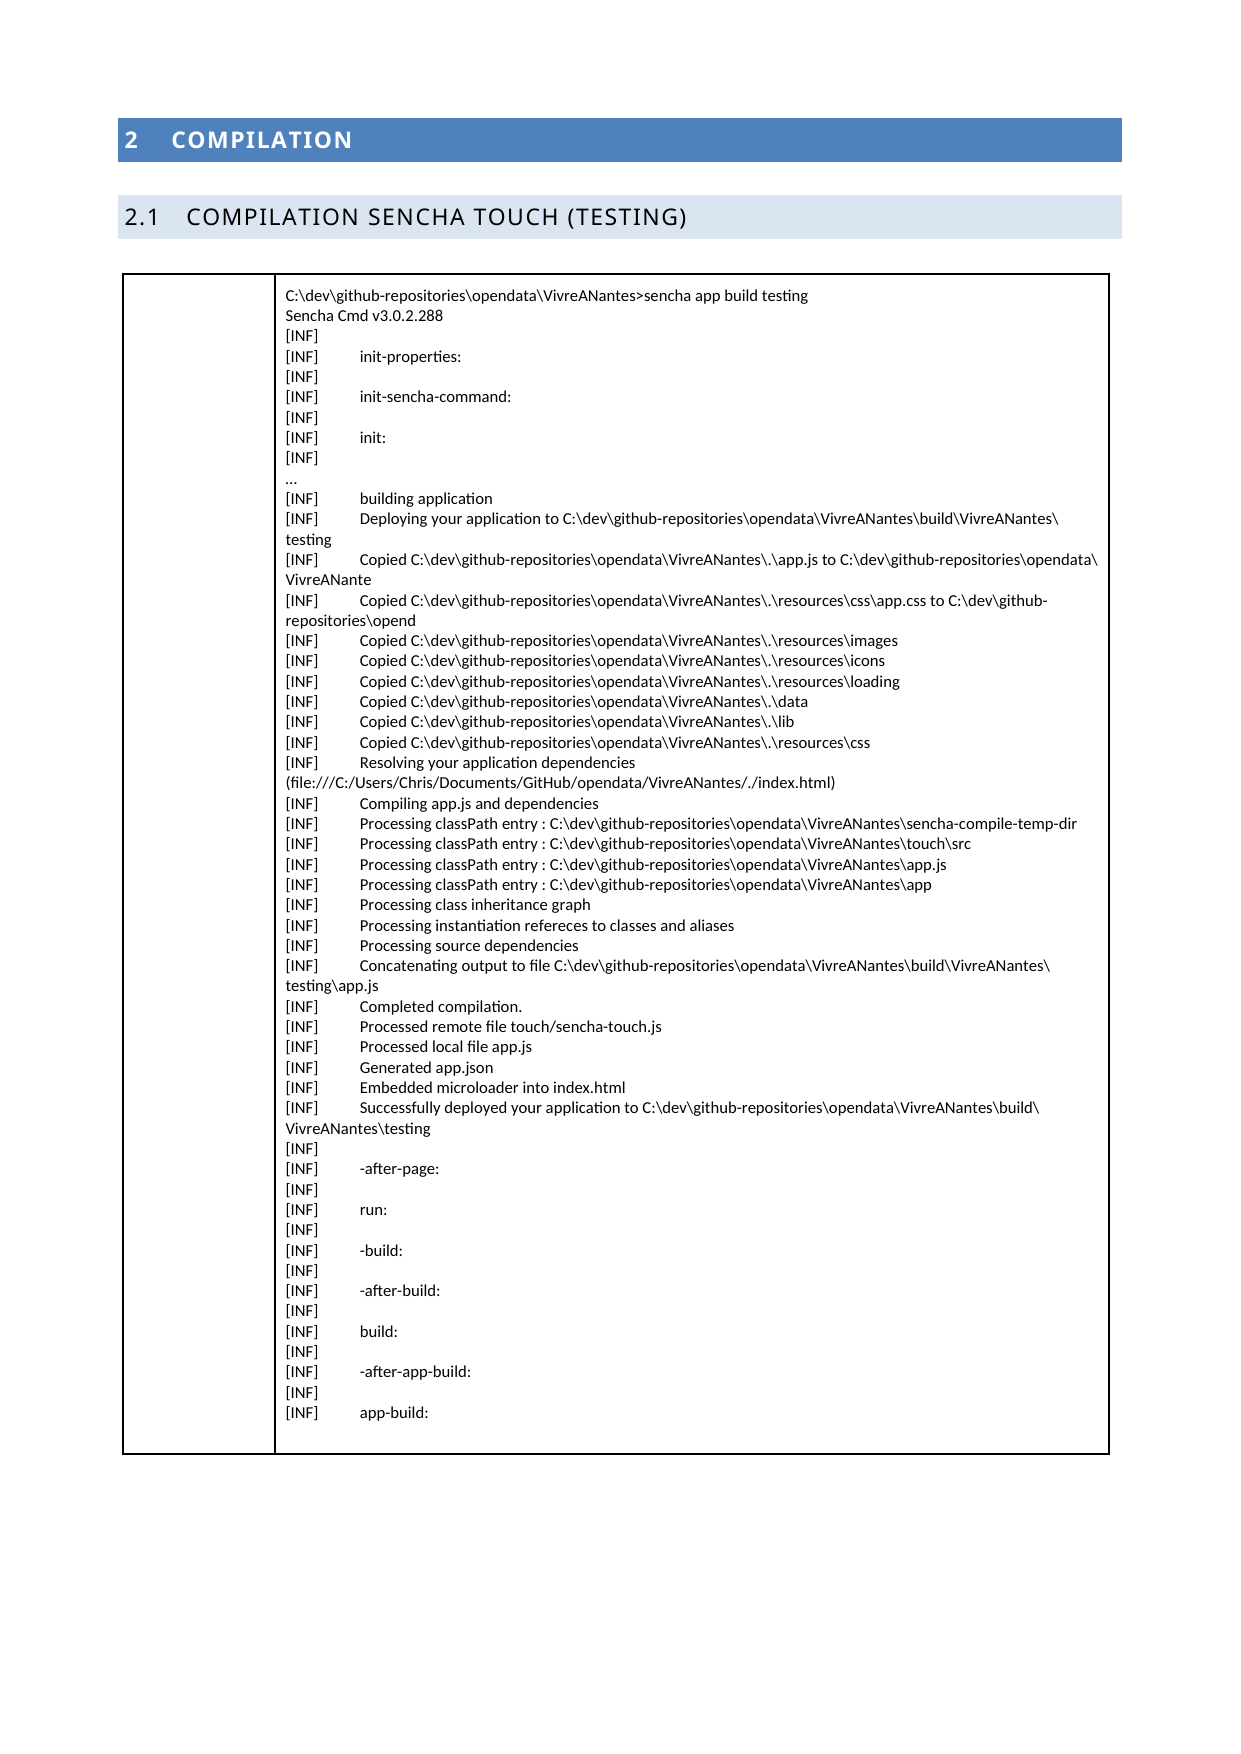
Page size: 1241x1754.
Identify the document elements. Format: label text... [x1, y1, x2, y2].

table_header [124, 275, 274, 1453]
subtitle Compilation [124, 124, 1116, 156]
table_header C:\dev\github-repositories\opendata\VivreANantes>sencha app build testing Sencha Cmd v3.0.2.288 [INF] [INF] init-properties: [INF] [INF] init-sencha-command: [INF] [INF] init: [INF] … [INF] building application [INF] Deploying your application to C:\dev\github-repositories\opendata\VivreANantes\build\VivreANantes\testing [INF] Copied C:\dev\github-repositories\opendata\VivreANantes\.\app.js to C:\dev\github-repositories\opendata\VivreANante [INF] Copied C:\dev\github-repositories\opendata\VivreANantes\.\resources\css\app.css to C:\dev\github-repositories\opend [INF] Copied C:\dev\github-repositories\opendata\VivreANantes\.\resources\images [INF] Copied C:\dev\github-repositories\opendata\VivreANantes\.\resources\icons [INF] Copied C:\dev\github-repositories\opendata\VivreANantes\.\resources\loading [INF] Copied C:\dev\github-repositories\opendata\VivreANantes\.\data [INF] Copied C:\dev\github-repositories\opendata\VivreANantes\.\lib [INF] Copied C:\dev\github-repositories\opendata\VivreANantes\.\resources\css [INF] Resolving your application dependencies (file:///C:/Users/Chris/Documents/GitHub/opendata/VivreANantes/./index.html) [INF] Compiling app.js and dependencies [INF] Processing classPath entry : C:\dev\github-repositories\opendata\VivreANantes\sencha-compile-temp-dir [INF] Processing classPath entry : C:\dev\github-repositories\opendata\VivreANantes\touch\src [INF] Processing classPath entry : C:\dev\github-repositories\opendata\VivreANantes\app.js [INF] Processing classPath entry : C:\dev\github-repositories\opendata\VivreANantes\app [INF] Processing class inheritance graph [INF] Processing instantiation refereces to classes and aliases [INF] Processing source dependencies [INF] Concatenating output to file C:\dev\github-repositories\opendata\VivreANantes\build\VivreANantes\testing\app.js [INF] Completed compilation. [INF] Processed remote file touch/sencha-touch.js [INF] Processed local file app.js [INF] Generated app.json [INF] Embedded microloader into index.html [INF] Successfully deployed your application to C:\dev\github-repositories\opendata\VivreANantes\build\VivreANantes\testing [INF] [INF] -after-page: [INF] [INF] run: [INF] [INF] -build: [INF] [INF] -after-build: [INF] [INF] build: [INF] [INF] -after-app-build: [INF] [INF] app-build: [276, 275, 1108, 1453]
subtitle Compilation Sencha Touch (testing) [124, 201, 1116, 232]
